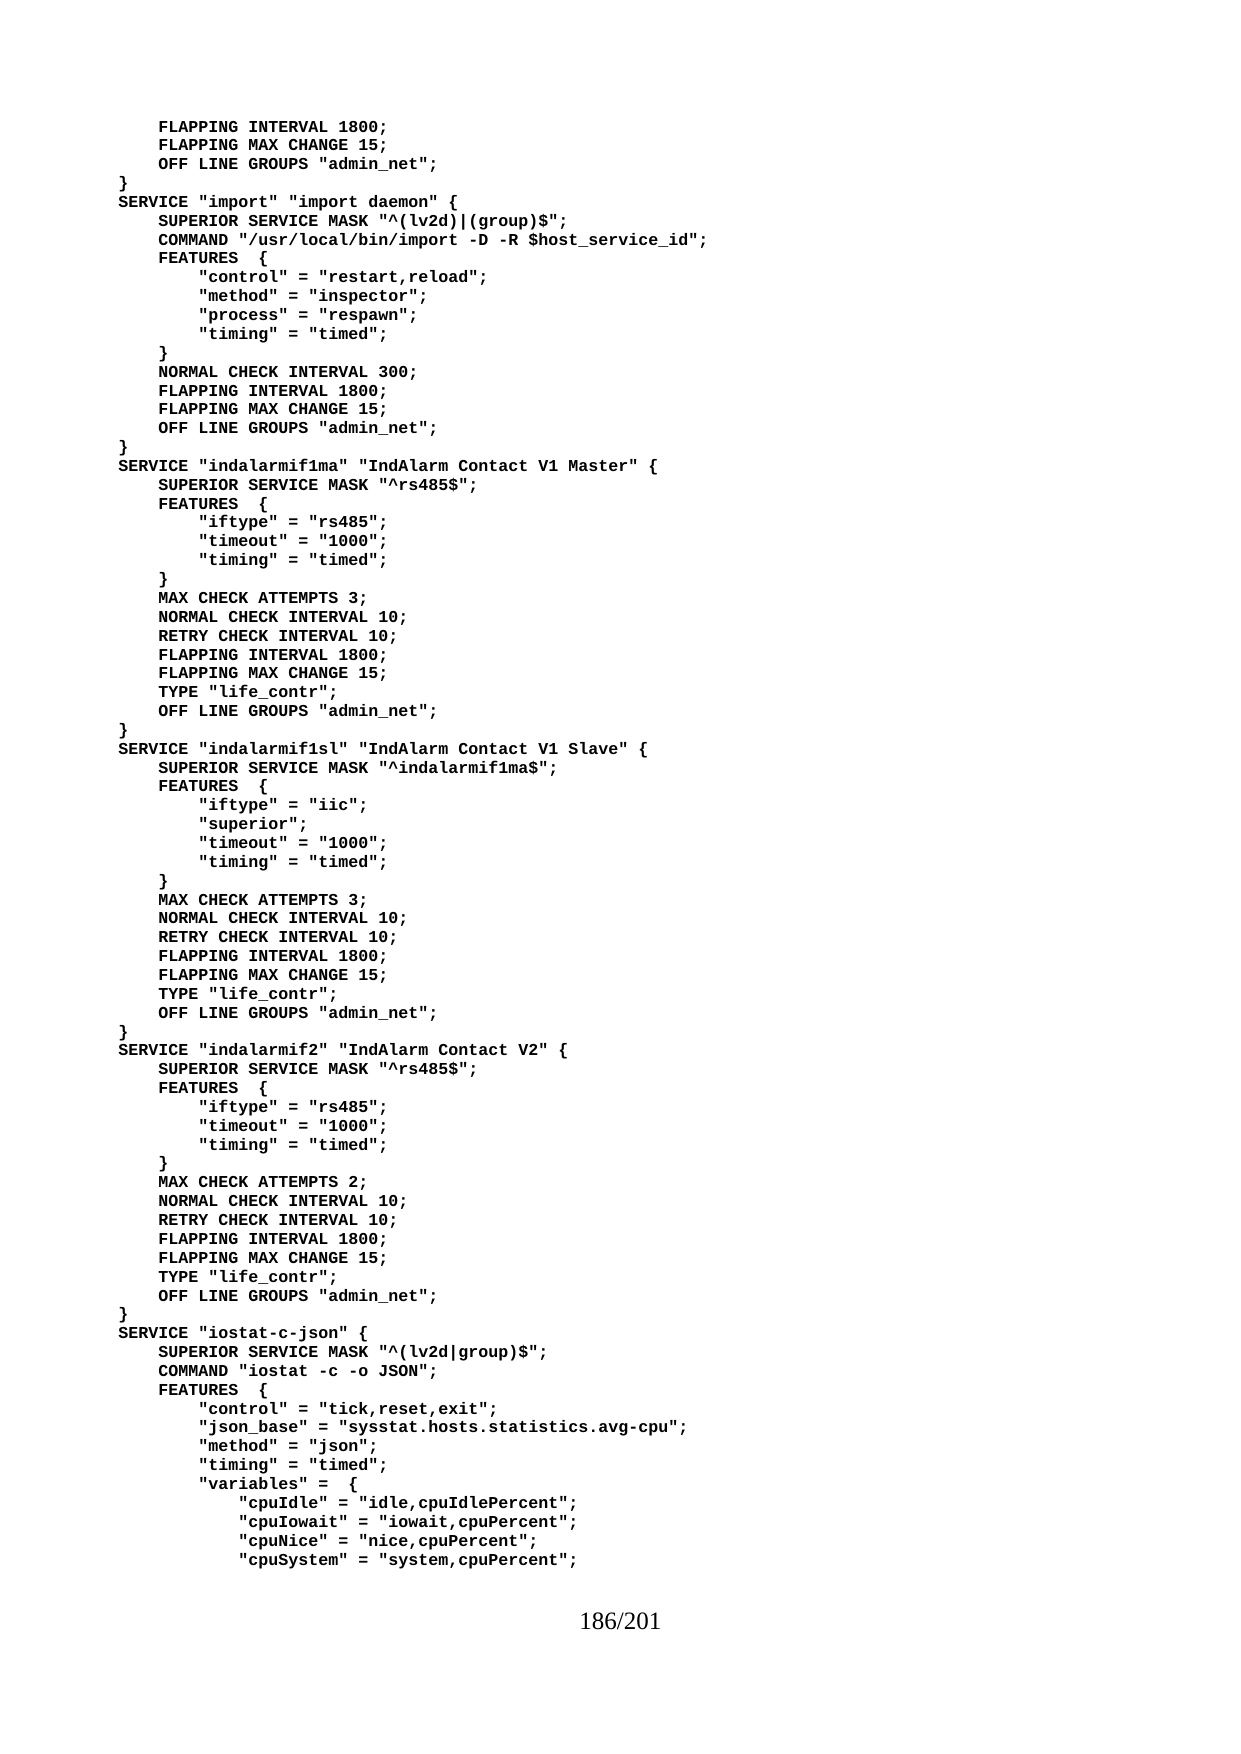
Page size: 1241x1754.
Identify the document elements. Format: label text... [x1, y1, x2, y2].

text } [118, 344, 1122, 363]
text TYPE "life_contr"; [118, 1268, 1122, 1287]
text FLAPPING MAX CHANGE 15; [118, 665, 1122, 684]
text SERVICE "import" "import daemon" { [118, 193, 1122, 212]
text } [118, 439, 1122, 457]
text SERVICE "indalarmif1sl" "IndAlarm Contact V1 Slave" { [118, 740, 1122, 759]
text SERVICE "indalarmif1ma" "IndAlarm Contact V1 Master" { [118, 457, 1122, 476]
text "method" = "json"; [118, 1438, 1122, 1457]
text "json_base" = "sysstat.hosts.statistics.avg-cpu"; [118, 1419, 1122, 1438]
text SUPERIOR SERVICE MASK "^(lv2d|group)$"; [118, 1344, 1122, 1362]
text SUPERIOR SERVICE MASK "^indalarmif1ma$"; [118, 759, 1122, 778]
text "control" = "tick,reset,exit"; [118, 1400, 1122, 1419]
text "timing" = "timed"; [118, 552, 1122, 571]
text "iftype" = "iic"; [118, 797, 1122, 816]
text FEATURES { [118, 1080, 1122, 1098]
text RETRY CHECK INTERVAL 10; [118, 627, 1122, 646]
text SERVICE "iostat-c-json" { [118, 1325, 1122, 1344]
text "timing" = "timed"; [118, 326, 1122, 344]
text FLAPPING INTERVAL 1800; [118, 948, 1122, 967]
text "iftype" = "rs485"; [118, 1098, 1122, 1117]
text OFF LINE GROUPS "admin_net"; [118, 1004, 1122, 1023]
text "timing" = "timed"; [118, 1457, 1122, 1476]
text FLAPPING INTERVAL 1800; [118, 1231, 1122, 1249]
text FLAPPING INTERVAL 1800; [118, 646, 1122, 665]
text MAX CHECK ATTEMPTS 3; [118, 589, 1122, 608]
text "superior"; [118, 816, 1122, 834]
text OFF LINE GROUPS "admin_net"; [118, 156, 1122, 175]
text OFF LINE GROUPS "admin_net"; [118, 703, 1122, 721]
text "method" = "inspector"; [118, 288, 1122, 307]
text COMMAND "iostat -c -o JSON"; [118, 1362, 1122, 1381]
text OFF LINE GROUPS "admin_net"; [118, 1287, 1122, 1306]
text SERVICE "indalarmif2" "IndAlarm Contact V2" { [118, 1042, 1122, 1061]
text TYPE "life_contr"; [118, 985, 1122, 1004]
text COMMAND "/usr/local/bin/import -D -R $host_service_id"; [118, 231, 1122, 250]
text "process" = "respawn"; [118, 307, 1122, 326]
text FEATURES { [118, 495, 1122, 514]
text } [118, 1023, 1122, 1042]
text NORMAL CHECK INTERVAL 10; [118, 910, 1122, 929]
text } [118, 571, 1122, 589]
text "iftype" = "rs485"; [118, 514, 1122, 533]
text FLAPPING INTERVAL 1800; [118, 118, 1122, 137]
text MAX CHECK ATTEMPTS 3; [118, 891, 1122, 910]
text FLAPPING MAX CHANGE 15; [118, 137, 1122, 156]
text } [118, 1306, 1122, 1325]
text RETRY CHECK INTERVAL 10; [118, 1212, 1122, 1231]
text "cpuNice" = "nice,cpuPercent"; [118, 1532, 1122, 1551]
text "timeout" = "1000"; [118, 533, 1122, 552]
text FLAPPING MAX CHANGE 15; [118, 401, 1122, 420]
text "cpuSystem" = "system,cpuPercent"; [118, 1551, 1122, 1570]
text "timeout" = "1000"; [118, 834, 1122, 853]
text "timing" = "timed"; [118, 853, 1122, 872]
text FEATURES { [118, 778, 1122, 797]
text NORMAL CHECK INTERVAL 300; [118, 363, 1122, 382]
text SUPERIOR SERVICE MASK "^(lv2d)|(group)$"; [118, 212, 1122, 231]
text } [118, 721, 1122, 740]
text "cpuIdle" = "idle,cpuIdlePercent"; [118, 1494, 1122, 1513]
text FLAPPING INTERVAL 1800; [118, 382, 1122, 401]
text MAX CHECK ATTEMPTS 2; [118, 1174, 1122, 1193]
text FLAPPING MAX CHANGE 15; [118, 967, 1122, 985]
text OFF LINE GROUPS "admin_net"; [118, 420, 1122, 439]
text NORMAL CHECK INTERVAL 10; [118, 608, 1122, 627]
text SUPERIOR SERVICE MASK "^rs485$"; [118, 476, 1122, 495]
text NORMAL CHECK INTERVAL 10; [118, 1193, 1122, 1212]
text "cpuIowait" = "iowait,cpuPercent"; [118, 1513, 1122, 1532]
text "control" = "restart,reload"; [118, 269, 1122, 288]
text SUPERIOR SERVICE MASK "^rs485$"; [118, 1061, 1122, 1080]
text "timeout" = "1000"; [118, 1117, 1122, 1136]
text } [118, 872, 1122, 891]
text TYPE "life_contr"; [118, 684, 1122, 703]
text "variables" = { [118, 1476, 1122, 1494]
text RETRY CHECK INTERVAL 10; [118, 929, 1122, 948]
text FEATURES { [118, 250, 1122, 269]
text } [118, 1155, 1122, 1174]
text "timing" = "timed"; [118, 1136, 1122, 1155]
text FLAPPING MAX CHANGE 15; [118, 1249, 1122, 1268]
text } [118, 175, 1122, 193]
text FEATURES { [118, 1381, 1122, 1400]
